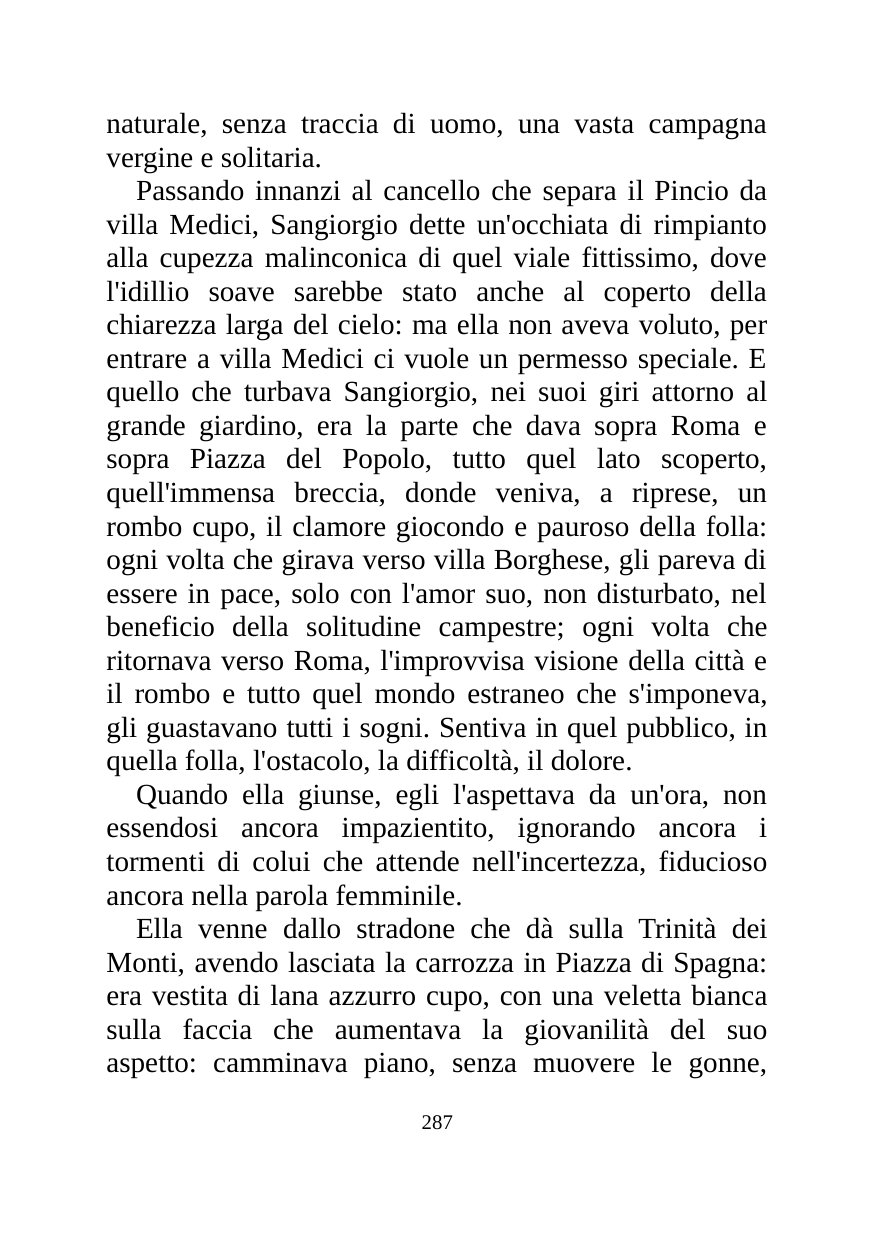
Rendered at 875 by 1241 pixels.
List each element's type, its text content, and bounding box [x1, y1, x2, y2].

text Ella venne dallo stradone che dà sulla Trinità dei Monti, avendo lasciata la carrozza in Piazza di Spagna: era vestita di lana azzurro cupo, con una veletta bianca sulla faccia che aumentava la giovanilità del suo aspetto: camminava piano, senza muovere le gonne, [106, 911, 768, 1079]
text Quando ella giunse, egli l'aspettava da un'ora, non essendosi ancora impazientito, ignorando ancora i tormenti di colui che attende nell'incertezza, fiducioso ancora nella parola femminile. [106, 777, 768, 911]
text Passando innanzi al cancello che separa il Pincio da villa Medici, Sangiorgio dette un'occhiata di rimpianto alla cupezza malinconica di quel viale fittissimo, dove l'idillio soave sarebbe stato anche al coperto della chiarezza larga del cielo: ma ella non aveva voluto, per entrare a villa Medici ci vuole un permesso speciale. E quello che turbava Sangiorgio, nei suoi giri attorno al grande giardino, era la parte che dava sopra Roma e sopra Piazza del Popolo, tutto quel lato scoperto, quell'immensa breccia, donde veniva, a riprese, un rombo cupo, il clamore giocondo e pauroso della folla: ogni volta che girava verso villa Borghese, gli pareva di essere in pace, solo con l'amor suo, non disturbato, nel beneficio della solitudine campestre; ogni volta che ritornava verso Roma, l'improvvisa visione della città e il rombo e tutto quel mondo estraneo che s'imponeva, gli guastavano tutti i sogni. Sentiva in quel pubblico, in quella folla, l'ostacolo, la difficoltà, il dolore. [106, 173, 768, 777]
text naturale, senza traccia di uomo, una vasta campagna vergine e solitaria. [106, 106, 768, 173]
